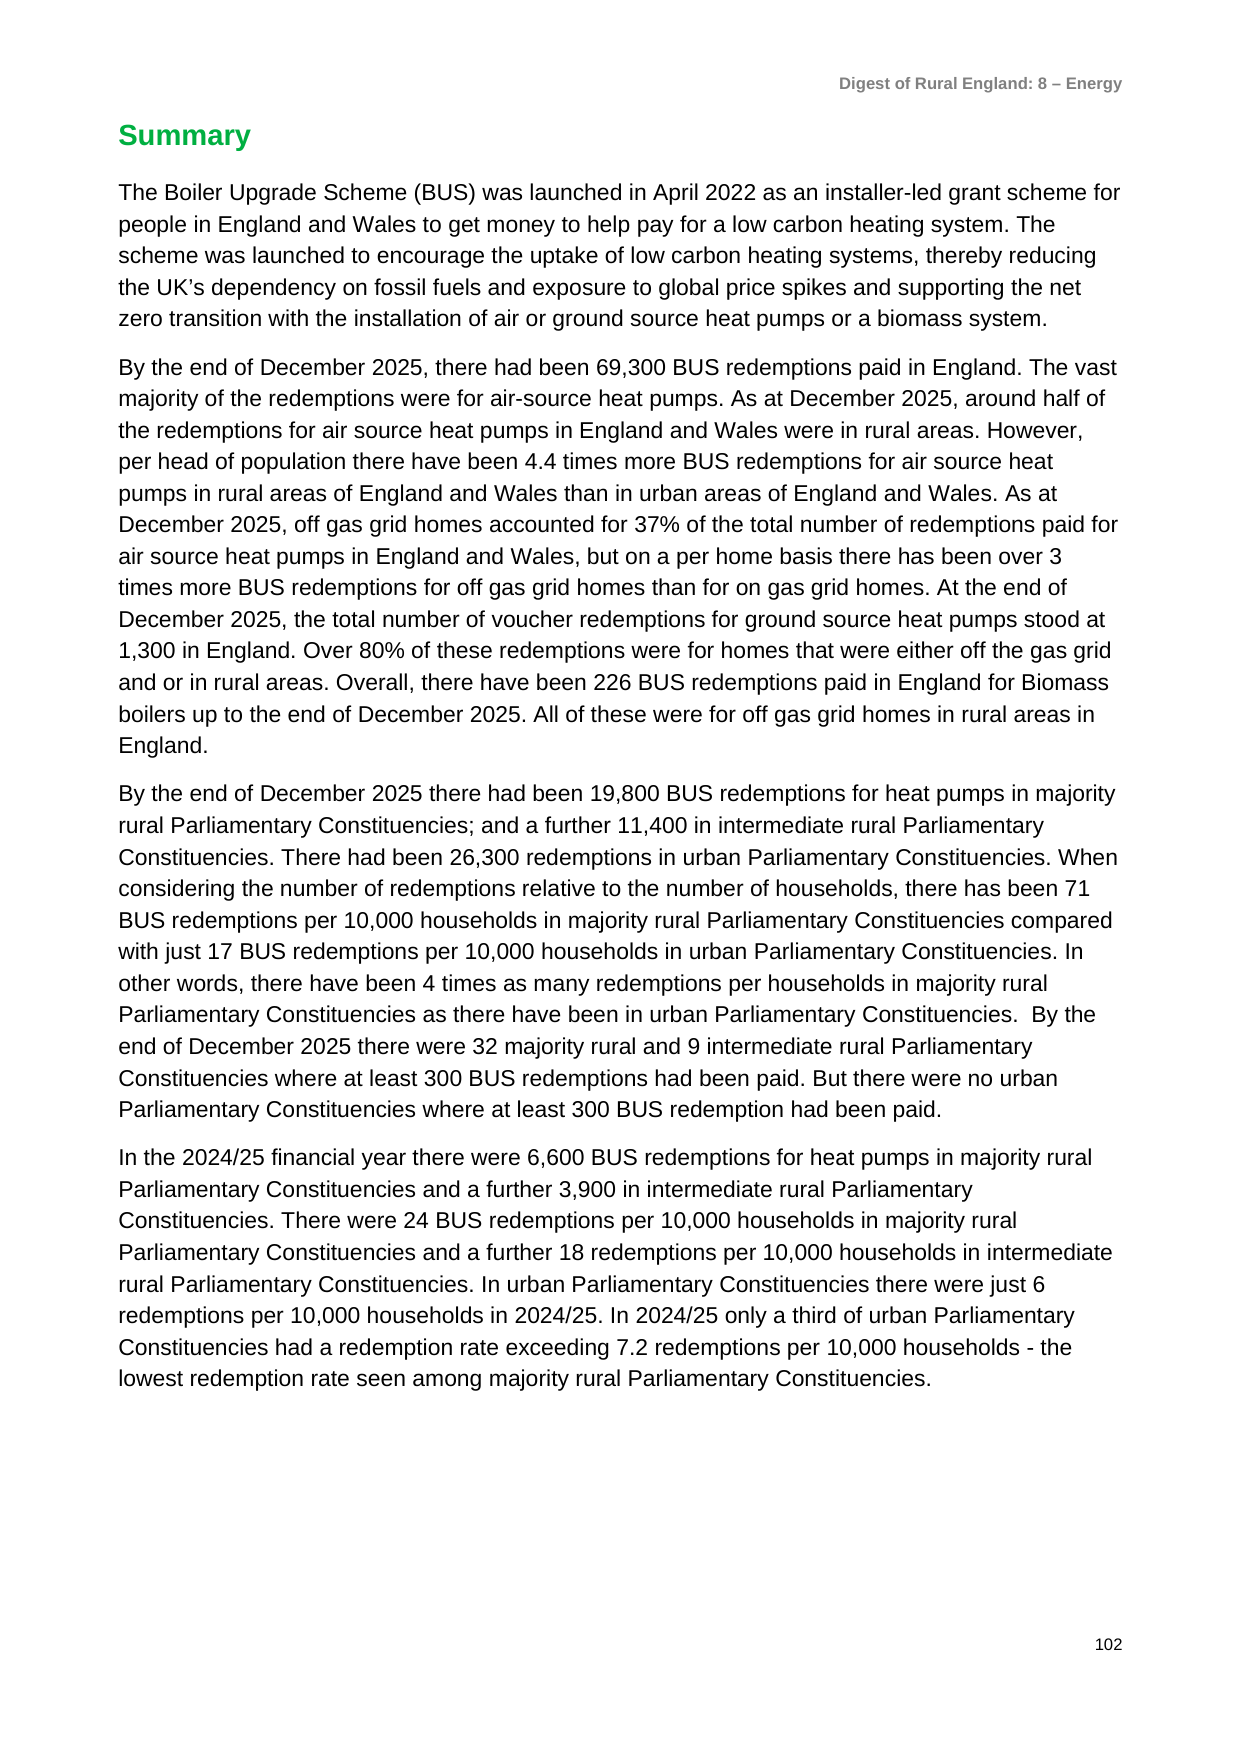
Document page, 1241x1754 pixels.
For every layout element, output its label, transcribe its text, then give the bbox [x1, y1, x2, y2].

text In the 2024/25 financial year there were 6,600 BUS redemptions for heat pumps in majority rural Parliamentary Constituencies and a further 3,900 in intermediate rural Parliamentary Constituencies. There were 24 BUS redemptions per 10,000 households in majority rural Parliamentary Constituencies and a further 18 redemptions per 10,000 households in intermediate rural Parliamentary Constituencies. In urban Parliamentary Constituencies there were just 6 redemptions per 10,000 households in 2024/25. In 2024/25 only a third of urban Parliamentary Constituencies had a redemption rate exceeding 7.2 redemptions per 10,000 households - the lowest redemption rate seen among majority rural Parliamentary Constituencies. [118, 1144, 1122, 1392]
text By the end of December 2025 there had been 19,800 BUS redemptions for heat pumps in majority rural Parliamentary Constituencies; and a further 11,400 in intermediate rural Parliamentary Constituencies. There had been 26,300 redemptions in urban Parliamentary Constituencies. When considering the number of redemptions relative to the number of households, there has been 71 BUS redemptions per 10,000 households in majority rural Parliamentary Constituencies compared with just 17 BUS redemptions per 10,000 households in urban Parliamentary Constituencies. In other words, there have been 4 times as many redemptions per households in majority rural Parliamentary Constituencies as there have been in urban Parliamentary Constituencies. By the end of December 2025 there were 32 majority rural and 9 intermediate rural Parliamentary Constituencies where at least 300 BUS redemptions had been paid. But there were no urban Parliamentary Constituencies where at least 300 BUS redemption had been paid. [118, 780, 1122, 1122]
subtitle Summary [118, 118, 1122, 152]
text By the end of December 2025, there had been 69,300 BUS redemptions paid in England. The vast majority of the redemptions were for air-source heat pumps. As at December 2025, around half of the redemptions for air source heat pumps in England and Wales were in rural areas. However, per head of population there have been 4.4 times more BUS redemptions for air source heat pumps in rural areas of England and Wales than in urban areas of England and Wales. As at December 2025, off gas grid homes accounted for 37% of the total number of redemptions paid for air source heat pumps in England and Wales, but on a per home basis there has been over 3 times more BUS redemptions for off gas grid homes than for on gas grid homes. At the end of December 2025, the total number of voucher redemptions for ground source heat pumps stood at 1,300 in England. Over 80% of these redemptions were for homes that were either off the gas grid and or in rural areas. Overall, there have been 226 BUS redemptions paid in England for Biomass boilers up to the end of December 2025. All of these were for off gas grid homes in rural areas in England. [118, 353, 1122, 758]
text The Boiler Upgrade Scheme (BUS) was launched in April 2022 as an installer-led grant scheme for people in England and Wales to get money to help pay for a low carbon heating system. The scheme was launched to encourage the uptake of low carbon heating systems, thereby reducing the UK’s dependency on fossil fuels and exposure to global price spikes and supporting the net zero transition with the installation of air or ground source heat pumps or a biomass system. [118, 179, 1122, 332]
